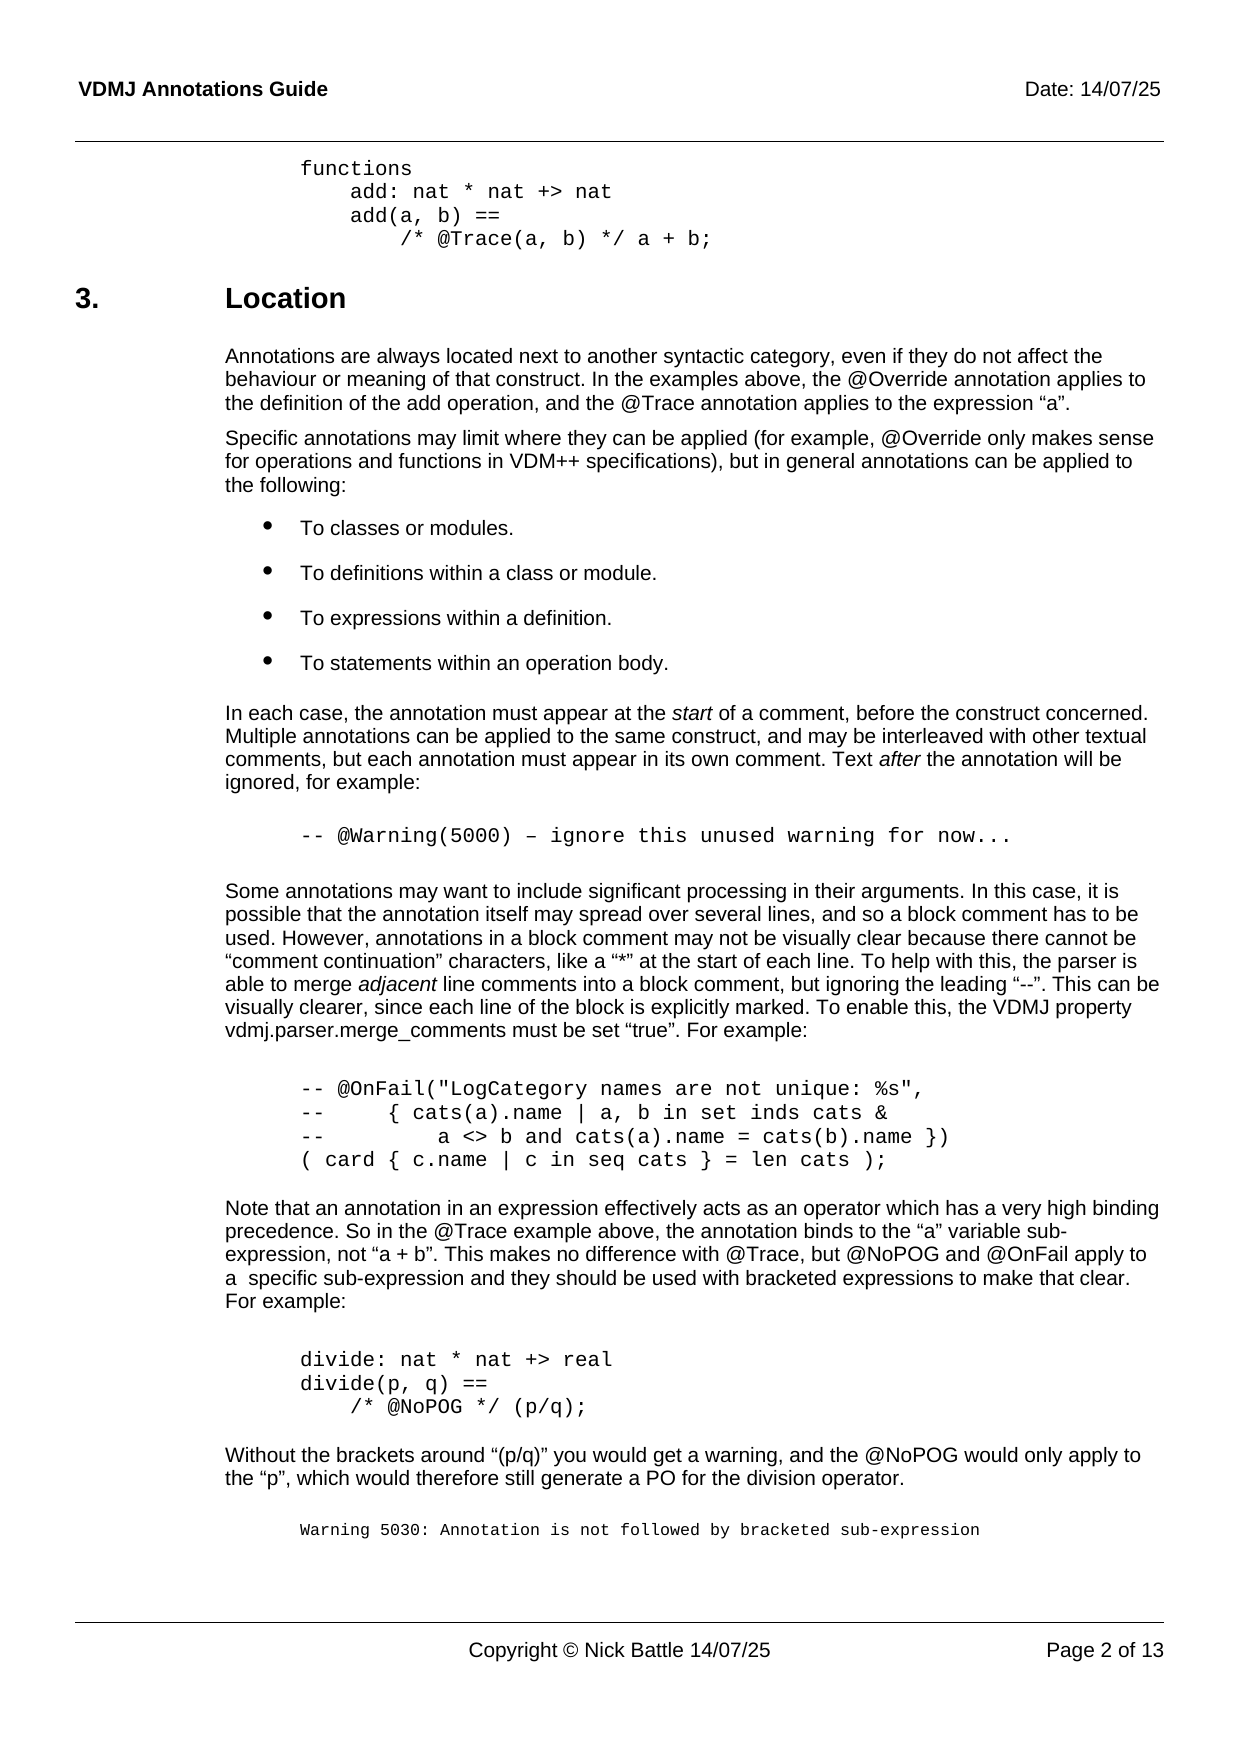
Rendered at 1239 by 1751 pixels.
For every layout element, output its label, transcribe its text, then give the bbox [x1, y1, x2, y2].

text -- a <> b and cats(a).name = cats(b).name }) [225, 1126, 1164, 1149]
text -- @Warning(5000) – ignore this unused warning for now... [225, 825, 1164, 849]
text Without the brackets around “(p/q)” you would get a warning, and the @NoPOG would only apply to the “p”, which would therefore still generate a PO for the division operator. [225, 1443, 1164, 1490]
text Some annotations may want to include significant processing in their arguments. In this case, it is possible that the annotation itself may spread over several lines, and so a block comment has to be used. However, annotations in a block comment may not be visually clear because there cannot be “comment continuation” characters, like a “*” at the start of each line. To help with this, the parser is able to merge adjacent line comments into a block comment, but ignoring the leading “--”. This can be visually clearer, since each line of the block is explicitly marked. To enable this, the VDMJ property vdmj.parser.merge_comments must be set “true”. For example: [225, 880, 1164, 1042]
text divide: nat * nat +> real [300, 1349, 1164, 1372]
text functions [300, 157, 1164, 181]
list To definitions within a class or module. [262, 554, 1164, 587]
text ( card { c.name | c in seq cats } = len cats ); [225, 1149, 1164, 1173]
text add: nat * nat +> nat [300, 181, 1164, 205]
text In each case, the annotation must appear at the start of a comment, before the construct concerned. Multiple annotations can be applied to the same construct, and may be interleaved with other textual comments, but each annotation must appear in its own comment. Text after the annotation will be ignored, for example: [225, 701, 1164, 794]
list To statements within an operation body. [262, 644, 1164, 677]
text Warning 5030: Annotation is not followed by bracketed sub-expression [300, 1521, 1164, 1540]
list To expressions within a definition. [262, 599, 1164, 632]
text -- { cats(a).name | a, b in set inds cats & [225, 1102, 1164, 1126]
text -- @OnFail("LogCategory names are not unique: %s", [225, 1078, 1164, 1102]
text Specific annotations may limit where they can be applied (for example, @Override only makes sense for operations and functions in VDM++ specifications), but in general annotations can be applied to the following: [225, 427, 1164, 497]
text /* @NoPOG */ (p/q); [300, 1396, 1164, 1420]
text /* @Trace(a, b) */ a + b; [300, 228, 1164, 252]
text divide(p, q) == [300, 1372, 1164, 1396]
subtitle Location [75, 282, 1164, 315]
text add(a, b) == [300, 205, 1164, 228]
text Annotations are always located next to another syntactic category, even if they do not affect the behaviour or meaning of that construct. In the examples above, the @Override annotation applies to the definition of the add operation, and the @Trace annotation applies to the expression “a”. [225, 345, 1164, 414]
text Note that an annotation in an expression effectively acts as an operator which has a very high binding precedence. So in the @Trace example above, the annotation binds to the “a” variable sub-expression, not “a + b”. This makes no difference with @Trace, but @NoPOG and @OnFail apply to a specific sub-expression and they should be used with bracketed expressions to make that clear. For example: [225, 1197, 1164, 1313]
list To classes or modules. [262, 509, 1164, 542]
